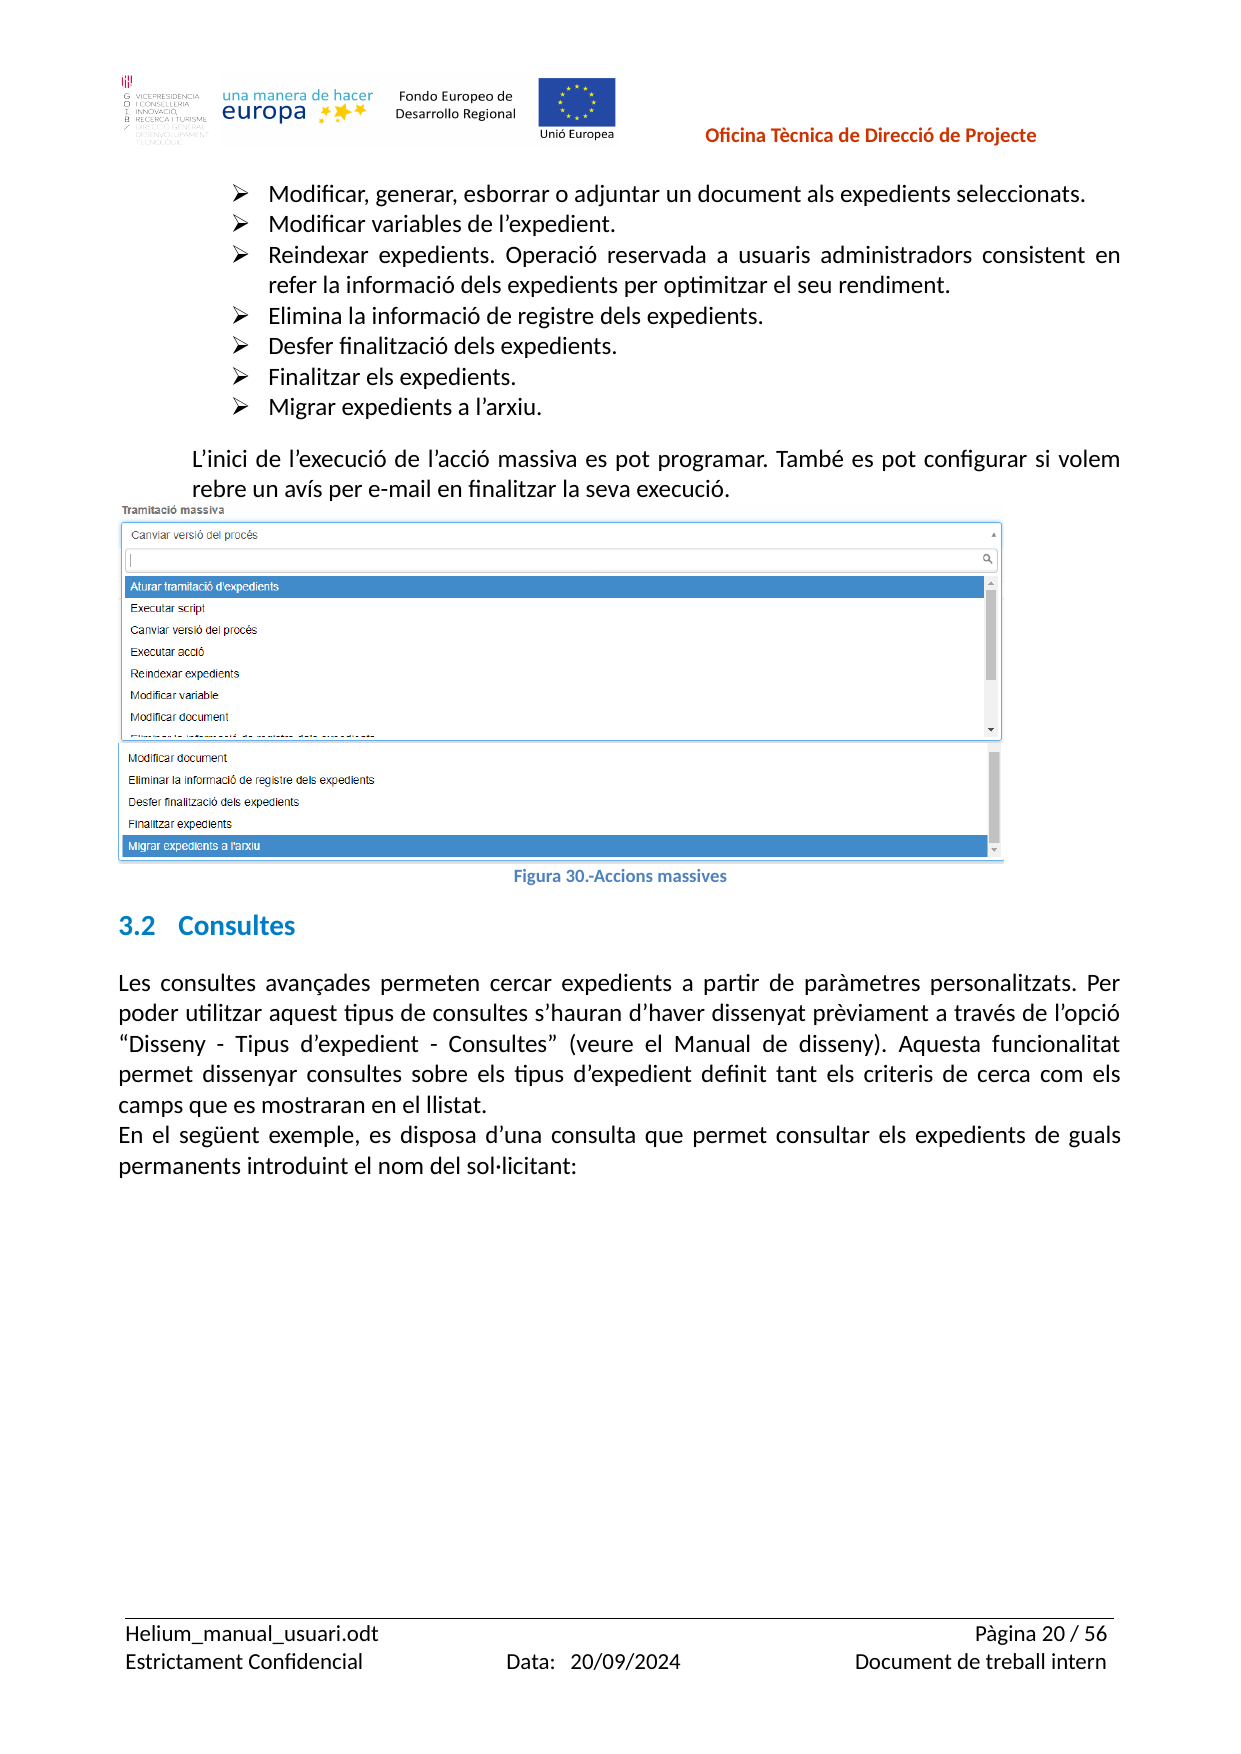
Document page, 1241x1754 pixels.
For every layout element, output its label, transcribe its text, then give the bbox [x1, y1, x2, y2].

list Modificar variables de l’expedient. [231, 208, 1122, 239]
list Reindexar expedients. Operació reservada a usuaris administradors consistent en refer la informació dels expedients per optimitzar el seu rendiment. [231, 239, 1122, 300]
picture [118, 73, 213, 147]
list Finalitzar els expedients. [231, 361, 1122, 391]
subtitle Consultes [118, 907, 1122, 943]
picture [118, 503, 1004, 864]
picture [219, 73, 621, 147]
text En el següent exemple, es disposa d’una consulta que permet consultar els expedients de guals permanents introduint el nom del sol·licitant: [118, 1119, 1122, 1180]
text L’inici de l’execució de l’acció massiva es pot programar. També es pot configurar si volem rebre un avís per e-mail en finalitzar la seva execució. [192, 443, 1122, 504]
list Desfer finalització dels expedients. [231, 330, 1122, 361]
list Elimina la informació de registre dels expedients. [231, 300, 1122, 330]
text Les consultes avançades permeten cercar expedients a partir de paràmetres personalitzats. Per poder utilitzar aquest tipus de consultes s’hauran d’haver dissenyat prèviament a través de l’opció “Disseny - Tipus d’expedient - Consultes” (veure el Manual de disseny). Aquesta funcionalitat permet dissenyar consultes sobre els tipus d’expedient definit tant els criteris de cerca com els camps que es mostraran en el llistat. [118, 967, 1122, 1119]
list Modificar, generar, esborrar o adjuntar un document als expedients seleccionats. [231, 178, 1122, 208]
list Migrar expedients a l’arxiu. [231, 391, 1122, 422]
text Figura 30.-Accions massives [118, 864, 1122, 887]
